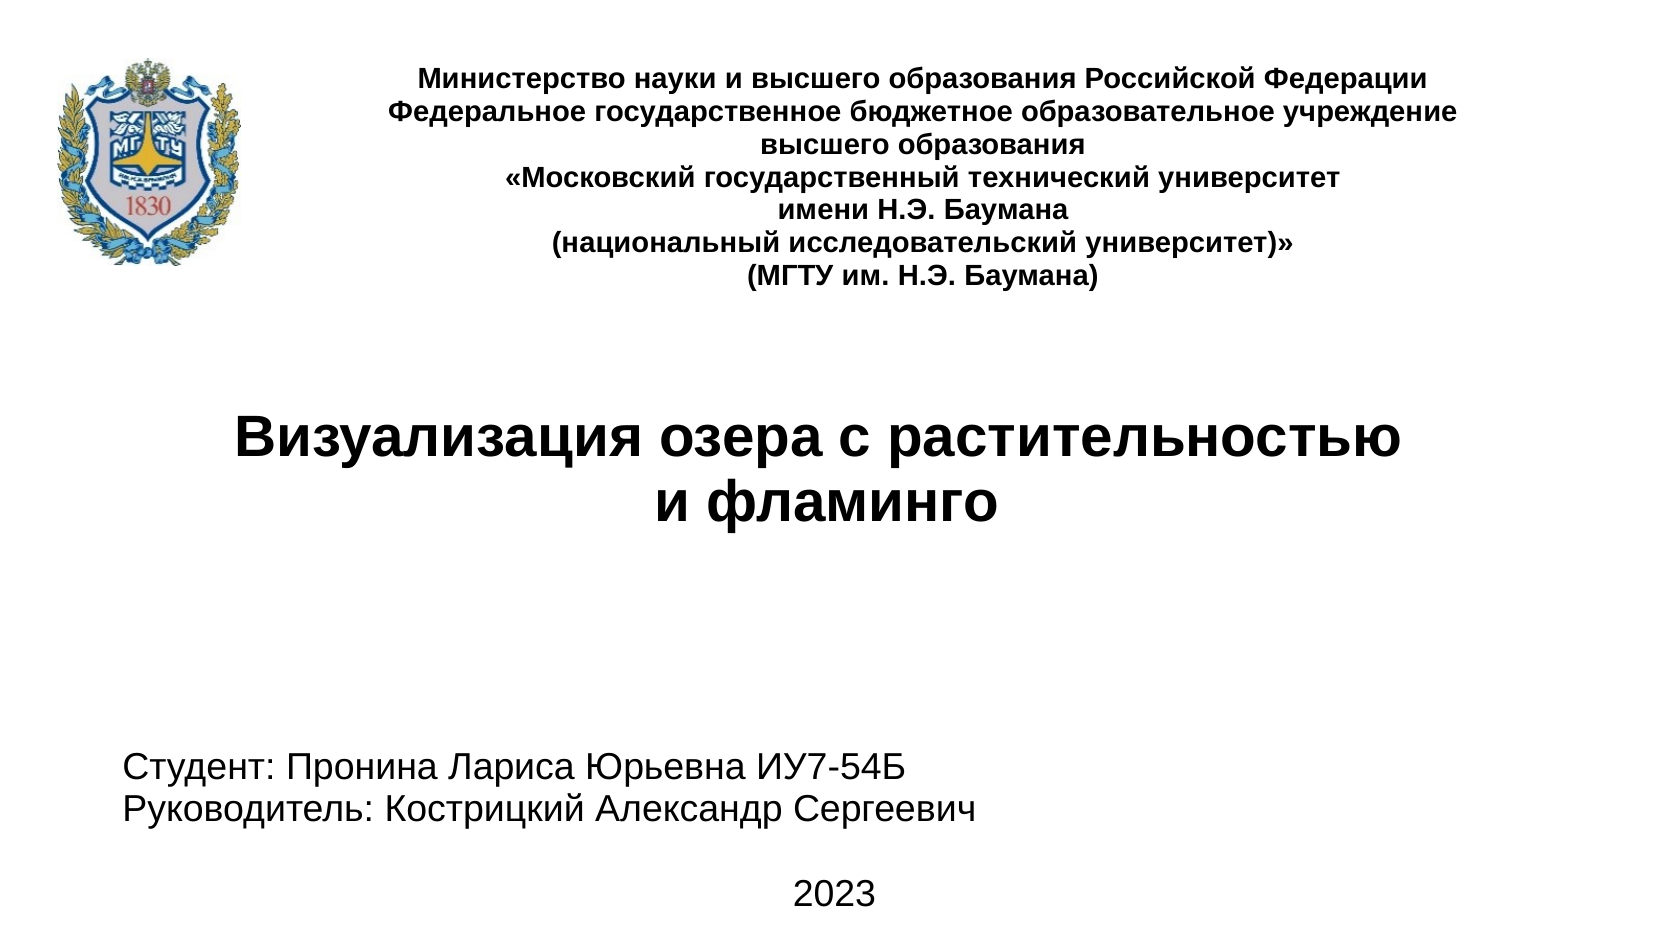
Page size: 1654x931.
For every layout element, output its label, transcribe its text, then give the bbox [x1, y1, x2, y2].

text_box 2023 [778, 864, 1005, 923]
text_box Cтудент: Пронина Лариса Юрьевна ИУ7-54Б Руководитель: Кострицкий Александр Сергеевич [107, 738, 992, 837]
subtitle Визуализация озера с растительностью и фламинго [82, 198, 1571, 739]
text_box Министерство науки и высшего образования Российской Федерации Федеральное государственное бюджетное образовательное учреждение высшего образования «Московский государственный технический университет имени Н.Э. Баумана (национальный исследовательский университет)» (МГТУ им. Н.Э. Баумана) [245, 0, 1601, 355]
picture [57, 58, 241, 266]
